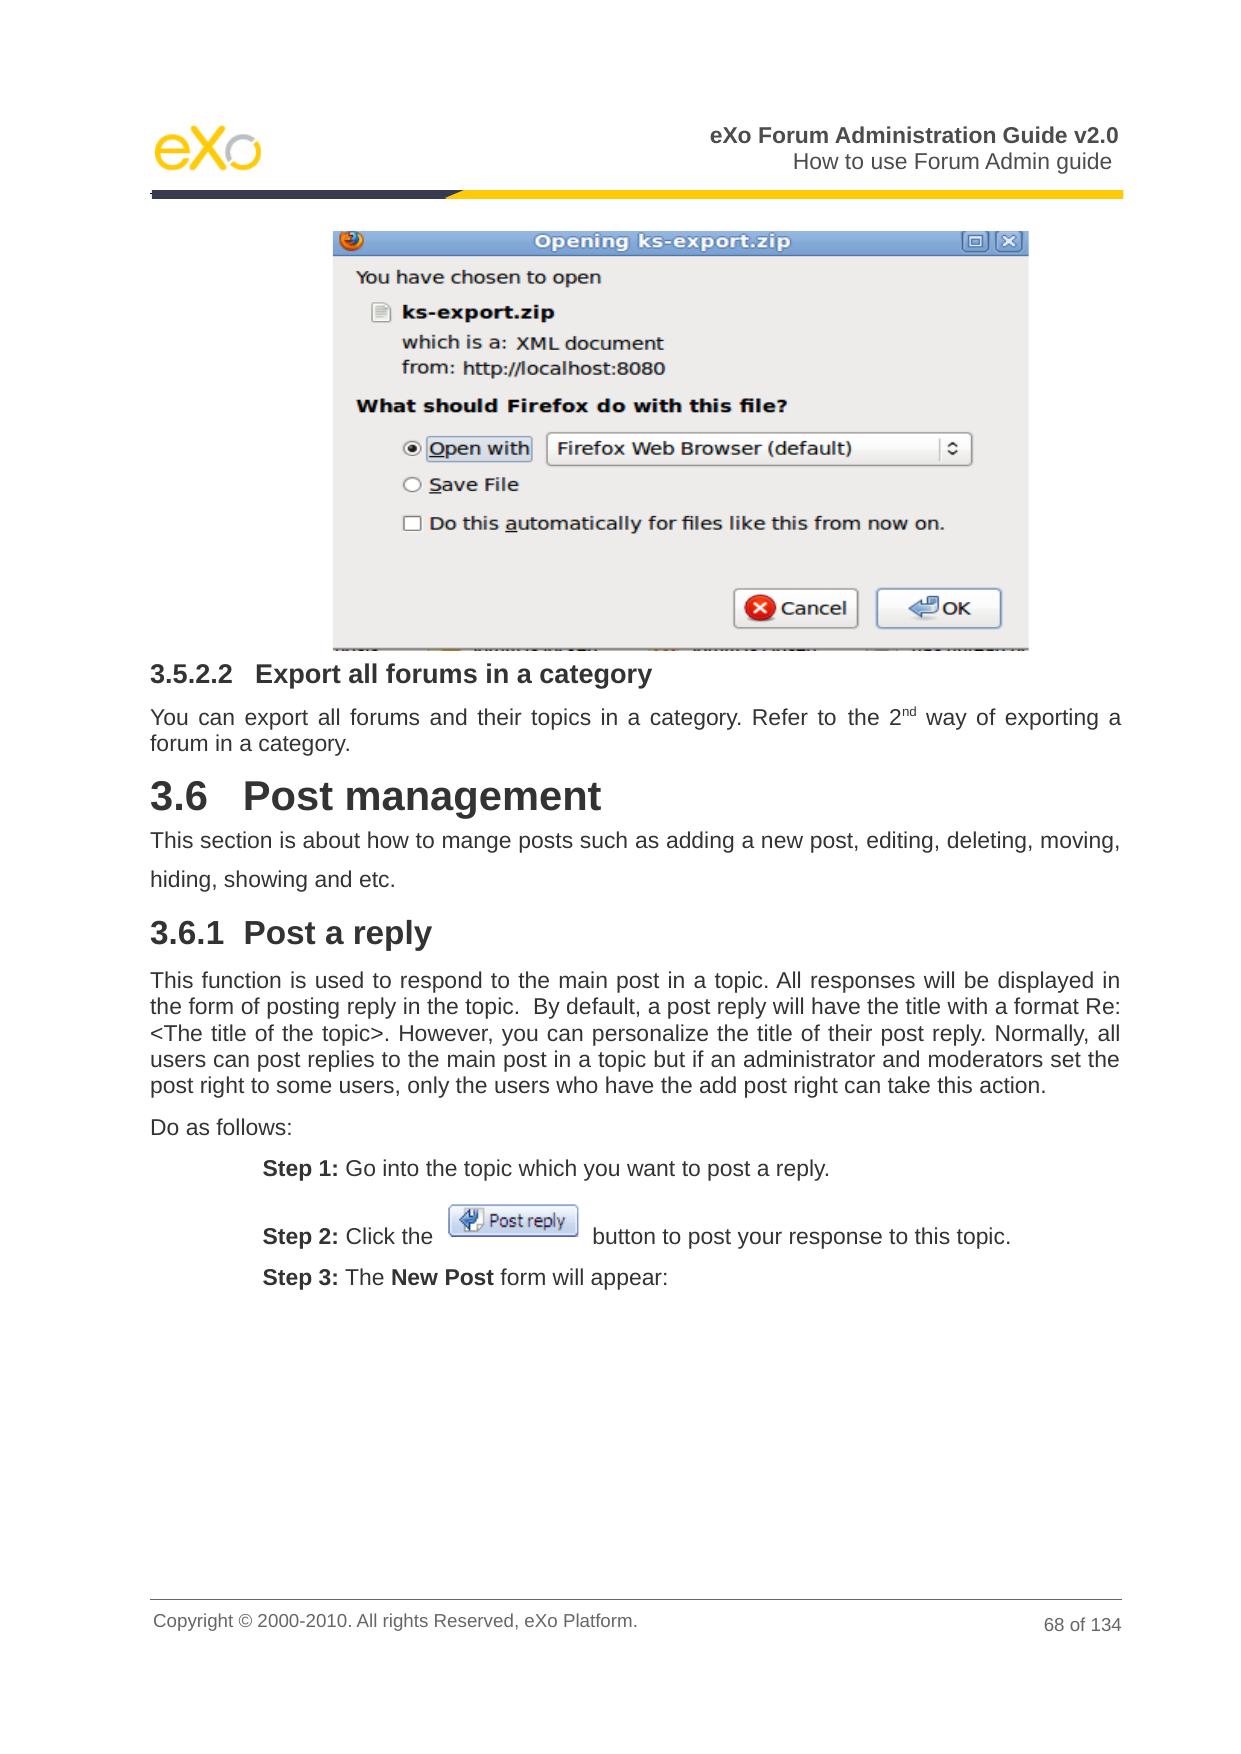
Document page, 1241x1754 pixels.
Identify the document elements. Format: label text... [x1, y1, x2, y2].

picture [332, 231, 1029, 651]
text This section is about how to mange posts such as adding a new post, editing, deleting, moving, hiding, showing and etc. [150, 827, 1122, 893]
picture [151, 190, 1124, 199]
text Do as follows: [150, 1114, 1122, 1140]
subtitle Post management [150, 772, 1122, 819]
list Step 2: Click the button to post your response to this topic. [225, 1196, 1122, 1249]
list Step 3: The New Post form will appear: [225, 1264, 1122, 1290]
subtitle Post a reply [150, 913, 1122, 952]
picture [155, 125, 262, 171]
list Step 1: Go into the topic which you want to post a reply. [225, 1155, 1122, 1181]
picture [447, 1203, 579, 1237]
subtitle Export all forums in a category [150, 223, 1122, 689]
text You can export all forums and their topics in a category. Refer to the 2nd way of exporting a forum in a category. [150, 704, 1122, 757]
text This function is used to respond to the main post in a topic. All responses will be displayed in the form of posting reply in the topic. By default, a post reply will have the title with a format Re: <The title of the topic>. However, you can personalize the title of their post reply. Normally, all users can post replies to the main post in a topic but if an administrator and moderators set the post right to some users, only the users who have the add post right can take this action. [150, 967, 1122, 1099]
